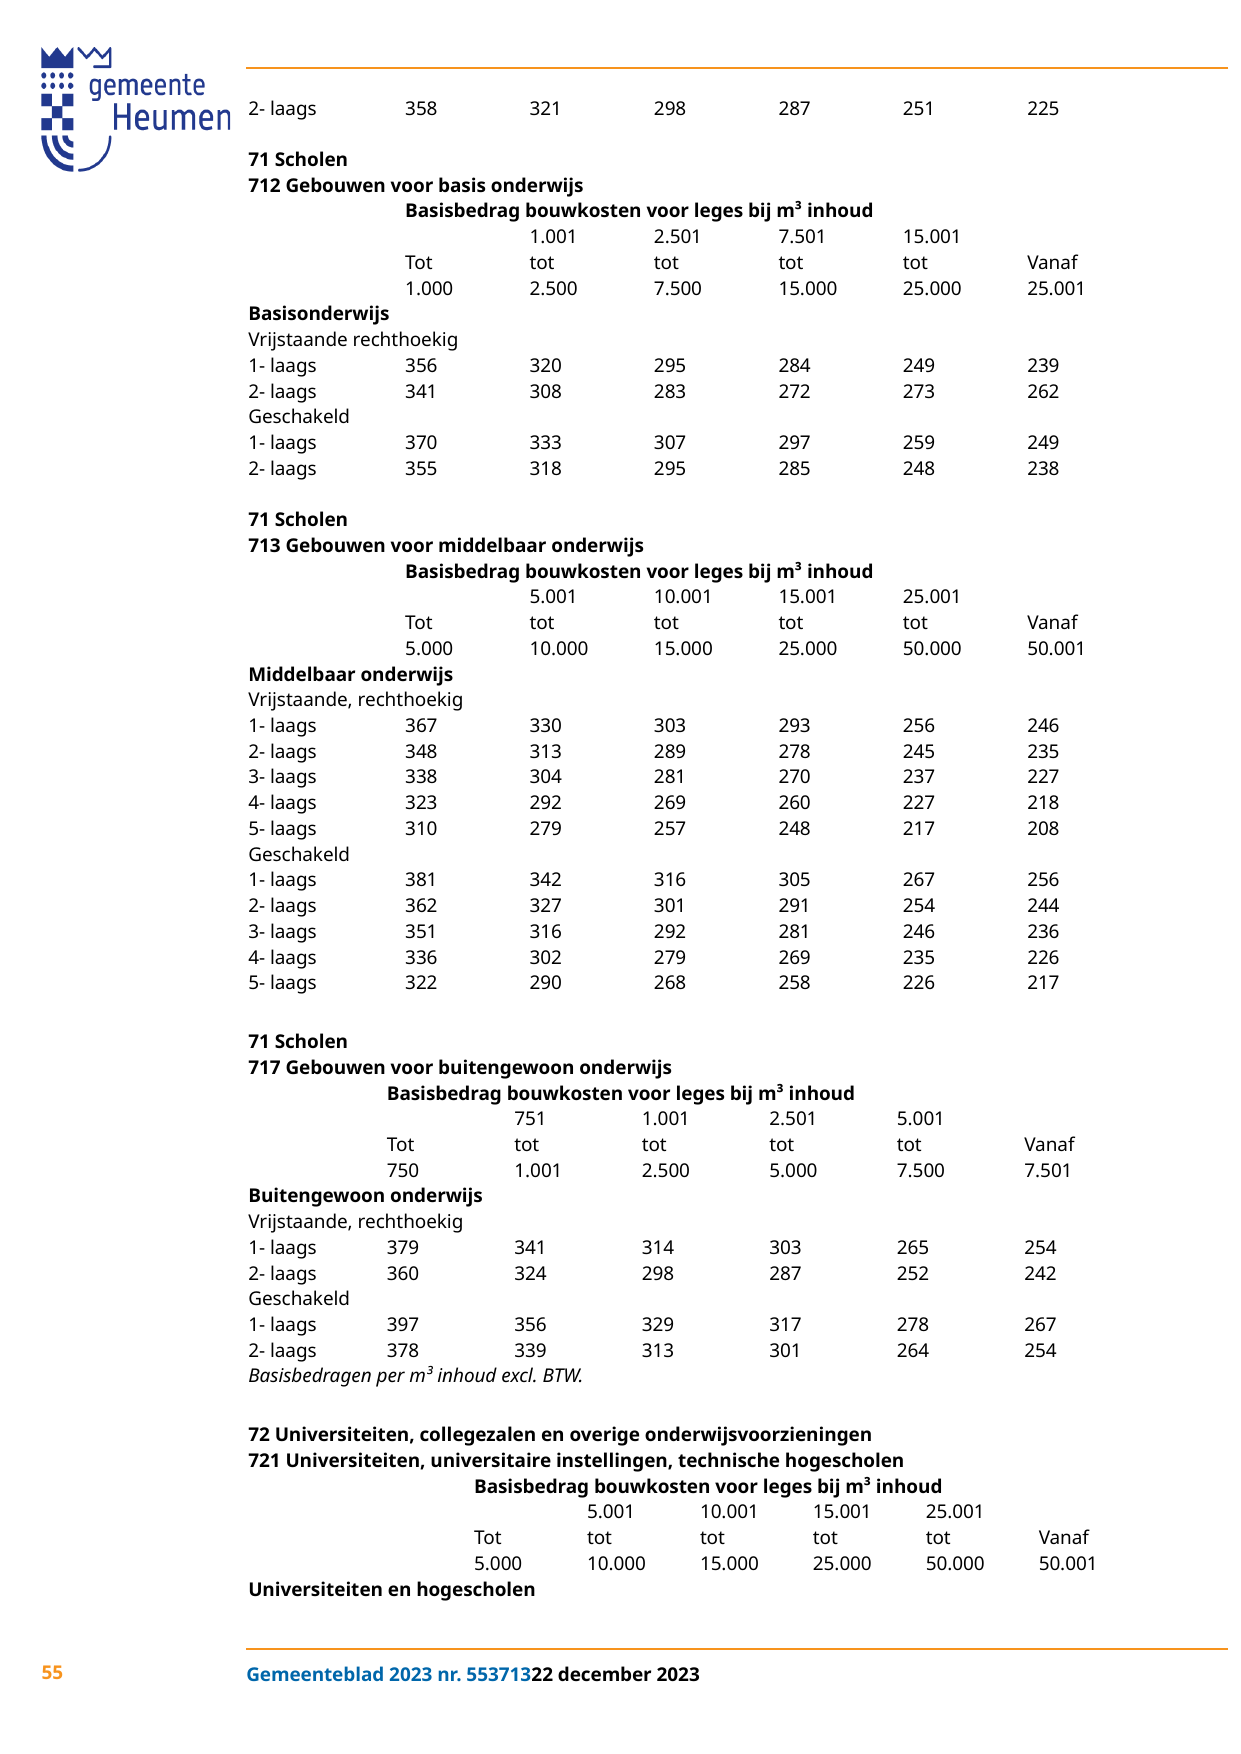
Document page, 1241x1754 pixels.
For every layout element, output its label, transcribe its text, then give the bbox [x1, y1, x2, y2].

table_cell 10.001 [654, 584, 778, 609]
table_cell 321 [529, 95, 654, 121]
table_cell 358 [405, 95, 529, 121]
table_cell 717 Gebouwen voor buitengewoon onderwijs [248, 1054, 1152, 1080]
table_cell 237 [903, 764, 1027, 789]
table_cell 236 [1027, 918, 1152, 944]
table_cell 265 [897, 1234, 1024, 1260]
table_cell 15.001 [778, 584, 903, 609]
table_cell 295 [654, 455, 778, 481]
table_cell tot [654, 609, 778, 635]
table_cell Basisbedrag bouwkosten voor leges bij m³ inhoud [405, 198, 1152, 223]
table_cell [248, 481, 1152, 506]
table_cell 1.001 [529, 224, 654, 249]
table_cell Basisbedrag bouwkosten voor leges bij m³ inhoud [474, 1473, 1152, 1498]
table_header 71 Scholen [248, 1028, 1152, 1054]
table_cell [248, 1131, 387, 1157]
table_cell 15.001 [813, 1499, 926, 1524]
table_cell 281 [778, 918, 903, 944]
table_cell 285 [778, 455, 903, 481]
table_cell 5.001 [529, 584, 654, 609]
table_cell 2.501 [769, 1105, 897, 1131]
table_cell 318 [529, 455, 654, 481]
table_cell 5- laags [248, 815, 405, 841]
table_cell 381 [405, 867, 529, 892]
table_cell Basisbedrag bouwkosten voor leges bij m³ inhoud [387, 1080, 1152, 1105]
table_cell 10.000 [529, 635, 654, 661]
table_cell 314 [642, 1234, 769, 1260]
table_cell 7.500 [654, 275, 778, 301]
table_cell 333 [529, 429, 654, 455]
table_cell 308 [529, 378, 654, 403]
table_cell 25.000 [903, 275, 1027, 301]
table_cell 239 [1027, 352, 1152, 378]
table_cell 5.001 [587, 1499, 700, 1524]
table_cell 10.000 [587, 1550, 700, 1576]
table_cell 25.001 [1027, 275, 1152, 301]
table_cell 5.001 [897, 1105, 1024, 1131]
table_cell 258 [778, 970, 903, 995]
table_cell [248, 1105, 387, 1131]
table_cell 397 [387, 1311, 514, 1337]
table_cell 313 [529, 738, 654, 764]
table_cell 317 [769, 1311, 897, 1337]
table_cell 7.501 [778, 224, 903, 249]
table_cell 227 [903, 790, 1027, 815]
table_cell 289 [654, 738, 778, 764]
table_cell 342 [529, 867, 654, 892]
table_cell 226 [903, 970, 1027, 995]
table_cell 324 [514, 1260, 642, 1286]
table_cell 5- laags [248, 970, 405, 995]
table_cell 378 [387, 1337, 514, 1363]
table_cell 1.000 [405, 275, 529, 301]
table_cell [248, 249, 405, 275]
table_cell [248, 635, 405, 661]
table_cell Vanaf [1027, 609, 1152, 635]
table_cell 283 [654, 378, 778, 403]
table_cell 278 [778, 738, 903, 764]
table_cell 310 [405, 815, 529, 841]
table_cell 249 [1027, 429, 1152, 455]
table_cell Tot [405, 609, 529, 635]
table_cell 242 [1024, 1260, 1152, 1286]
table_cell 257 [654, 815, 778, 841]
table_cell tot [587, 1524, 700, 1550]
table_cell 25.000 [778, 635, 903, 661]
table_cell 254 [1024, 1234, 1152, 1260]
table_cell 292 [529, 790, 654, 815]
table_cell 295 [654, 352, 778, 378]
table_cell Basisonderwijs [248, 301, 1152, 326]
table_cell [248, 198, 405, 223]
table_cell [361, 1473, 474, 1498]
table_cell [387, 1105, 514, 1131]
table_cell 252 [897, 1260, 1024, 1286]
table_cell 304 [529, 764, 654, 789]
table_cell tot [769, 1131, 897, 1157]
table_cell 256 [1027, 867, 1152, 892]
table_cell 208 [1027, 815, 1152, 841]
table_cell 264 [897, 1337, 1024, 1363]
table_cell 254 [1024, 1337, 1152, 1363]
table_cell 50.001 [1027, 635, 1152, 661]
table_cell Vrijstaande rechthoekig [248, 326, 1152, 352]
table_cell 2- laags [248, 95, 405, 121]
table_cell 256 [903, 712, 1027, 738]
table_cell 339 [514, 1337, 642, 1363]
table_cell Universiteiten en hogescholen [248, 1576, 1152, 1601]
table_cell 10.001 [700, 1499, 813, 1524]
table_cell 2.500 [642, 1157, 769, 1183]
table_cell 2- laags [248, 1337, 387, 1363]
table_cell [248, 1550, 361, 1576]
table_header 72 Universiteiten, collegezalen en overige onderwijsvoorzieningen [248, 1421, 1152, 1447]
table_cell 1- laags [248, 867, 405, 892]
table_cell 279 [529, 815, 654, 841]
table_cell Tot [474, 1524, 587, 1550]
table_cell 329 [642, 1311, 769, 1337]
table_cell [248, 224, 405, 249]
table_cell tot [700, 1524, 813, 1550]
table_cell Vrijstaande, rechthoekig [248, 687, 1152, 712]
table_cell [1039, 1499, 1152, 1524]
table_cell [474, 1499, 587, 1524]
table_cell 1.001 [514, 1157, 642, 1183]
table_cell 269 [778, 944, 903, 969]
table_cell 292 [654, 918, 778, 944]
table_cell 4- laags [248, 790, 405, 815]
table_cell 278 [897, 1311, 1024, 1337]
table_cell 5.000 [405, 635, 529, 661]
table_cell 355 [405, 455, 529, 481]
table_cell 297 [778, 429, 903, 455]
table_cell 15.001 [903, 224, 1027, 249]
table_cell [1024, 1105, 1152, 1131]
table_cell Vanaf [1024, 1131, 1152, 1157]
table_cell [361, 1524, 474, 1550]
table_cell 15.000 [654, 635, 778, 661]
table_cell 322 [405, 970, 529, 995]
table_cell 238 [1027, 455, 1152, 481]
table_cell 218 [1027, 790, 1152, 815]
table_cell 307 [654, 429, 778, 455]
table_cell 7.500 [897, 1157, 1024, 1183]
picture [41, 47, 231, 172]
table_cell 15.000 [778, 275, 903, 301]
table_cell tot [813, 1524, 926, 1550]
table_cell 50.000 [926, 1550, 1038, 1576]
table_cell [248, 1473, 361, 1498]
table_cell 305 [778, 867, 903, 892]
table_cell 4- laags [248, 944, 405, 969]
table_cell tot [926, 1524, 1038, 1550]
table_cell 25.000 [813, 1550, 926, 1576]
table_cell 268 [654, 970, 778, 995]
table_cell 341 [405, 378, 529, 403]
table_cell 3- laags [248, 764, 405, 789]
table_cell 245 [903, 738, 1027, 764]
table_cell 293 [778, 712, 903, 738]
table_cell 348 [405, 738, 529, 764]
table_cell tot [514, 1131, 642, 1157]
table_cell Middelbaar onderwijs [248, 661, 1152, 687]
table_cell 225 [1027, 95, 1152, 121]
table_cell tot [529, 609, 654, 635]
table_cell 279 [654, 944, 778, 969]
table_cell [361, 1499, 474, 1524]
table_cell 2- laags [248, 455, 405, 481]
table_cell 248 [778, 815, 903, 841]
table_cell tot [778, 609, 903, 635]
table_cell 2- laags [248, 1260, 387, 1286]
table_cell 1- laags [248, 352, 405, 378]
table_cell tot [903, 249, 1027, 275]
table_cell [248, 584, 405, 609]
table_cell 260 [778, 790, 903, 815]
table_cell Tot [387, 1131, 514, 1157]
table_cell 1- laags [248, 429, 405, 455]
table_cell 316 [654, 867, 778, 892]
table_cell 287 [769, 1260, 897, 1286]
table_cell 267 [1024, 1311, 1152, 1337]
table_cell 303 [769, 1234, 897, 1260]
table_cell 316 [529, 918, 654, 944]
table_cell 259 [903, 429, 1027, 455]
table_cell tot [529, 249, 654, 275]
table_cell 270 [778, 764, 903, 789]
table_cell 2- laags [248, 893, 405, 918]
table_cell [361, 1550, 474, 1576]
table_cell 338 [405, 764, 529, 789]
table_cell [1027, 224, 1152, 249]
table_cell 356 [405, 352, 529, 378]
table_cell 313 [642, 1337, 769, 1363]
table_cell 15.000 [700, 1550, 813, 1576]
table_cell [248, 1499, 361, 1524]
table_cell 7.501 [1024, 1157, 1152, 1183]
table_cell Geschakeld [248, 404, 1152, 429]
table_cell [248, 558, 405, 584]
table_cell 246 [903, 918, 1027, 944]
table_cell 226 [1027, 944, 1152, 969]
table_cell 50.000 [903, 635, 1027, 661]
table_cell 248 [903, 455, 1027, 481]
table_cell [405, 224, 529, 249]
table_cell [248, 121, 1152, 146]
table_cell 367 [405, 712, 529, 738]
table_cell Basisbedrag bouwkosten voor leges bij m³ inhoud [405, 558, 1152, 584]
table_cell 712 Gebouwen voor basis onderwijs [248, 172, 1152, 198]
table_cell Geschakeld [248, 1286, 1152, 1311]
table_cell Geschakeld [248, 841, 1152, 867]
table_cell 356 [514, 1311, 642, 1337]
table_cell 323 [405, 790, 529, 815]
table_cell 351 [405, 918, 529, 944]
table_cell 301 [769, 1337, 897, 1363]
table_cell 2.501 [654, 224, 778, 249]
table_cell 25.001 [926, 1499, 1038, 1524]
table_cell 71 Scholen [248, 146, 1152, 172]
table_cell 302 [529, 944, 654, 969]
table_cell 227 [1027, 764, 1152, 789]
table_cell 320 [529, 352, 654, 378]
table_cell 246 [1027, 712, 1152, 738]
table_cell 360 [387, 1260, 514, 1286]
table_cell 721 Universiteiten, universitaire instellingen, technische hogescholen [248, 1447, 1152, 1473]
table_cell 1- laags [248, 1234, 387, 1260]
table_cell [248, 1080, 387, 1105]
table_cell [1027, 584, 1152, 609]
table_cell 751 [514, 1105, 642, 1131]
table_cell 336 [405, 944, 529, 969]
table_cell 1- laags [248, 1311, 387, 1337]
table_cell 244 [1027, 893, 1152, 918]
table_cell 290 [529, 970, 654, 995]
table_cell Vanaf [1039, 1524, 1152, 1550]
table_cell 2- laags [248, 738, 405, 764]
table_cell [248, 1157, 387, 1183]
table_cell 235 [1027, 738, 1152, 764]
table_cell 1.001 [642, 1105, 769, 1131]
table_cell 284 [778, 352, 903, 378]
table_cell tot [642, 1131, 769, 1157]
table_cell 341 [514, 1234, 642, 1260]
table_cell tot [897, 1131, 1024, 1157]
table_cell 303 [654, 712, 778, 738]
table_cell Basisbedragen per m³ inhoud excl. BTW. [248, 1363, 1152, 1388]
table_cell [248, 275, 405, 301]
table_cell 272 [778, 378, 903, 403]
table_cell 713 Gebouwen voor middelbaar onderwijs [248, 532, 1152, 558]
table_cell Tot [405, 249, 529, 275]
table_cell 370 [405, 429, 529, 455]
table_cell 25.001 [903, 584, 1027, 609]
table_cell 291 [778, 893, 903, 918]
table_cell 50.001 [1039, 1550, 1152, 1576]
table_cell 5.000 [474, 1550, 587, 1576]
table_cell [248, 609, 405, 635]
table_cell 298 [642, 1260, 769, 1286]
table_cell 254 [903, 893, 1027, 918]
table_cell 251 [903, 95, 1027, 121]
table_cell 269 [654, 790, 778, 815]
table_cell 217 [1027, 970, 1152, 995]
table_cell 287 [778, 95, 903, 121]
table_cell [248, 1524, 361, 1550]
table_cell 2- laags [248, 378, 405, 403]
table_cell 379 [387, 1234, 514, 1260]
table_cell 249 [903, 352, 1027, 378]
table_cell 1- laags [248, 712, 405, 738]
table_cell Buitengewoon onderwijs [248, 1183, 1152, 1208]
table_cell tot [654, 249, 778, 275]
table_cell 298 [654, 95, 778, 121]
table_cell 327 [529, 893, 654, 918]
table_cell 267 [903, 867, 1027, 892]
table_cell 217 [903, 815, 1027, 841]
table_cell 301 [654, 893, 778, 918]
table_cell 3- laags [248, 918, 405, 944]
table_cell Vrijstaande, rechthoekig [248, 1208, 1152, 1234]
table_cell Vanaf [1027, 249, 1152, 275]
table_cell 71 Scholen [248, 506, 1152, 532]
table_cell [405, 584, 529, 609]
table_cell 750 [387, 1157, 514, 1183]
table_cell 330 [529, 712, 654, 738]
table_cell 273 [903, 378, 1027, 403]
table_cell 362 [405, 893, 529, 918]
table_cell tot [903, 609, 1027, 635]
table_cell 2.500 [529, 275, 654, 301]
table_cell 262 [1027, 378, 1152, 403]
table_cell tot [778, 249, 903, 275]
table_cell 5.000 [769, 1157, 897, 1183]
table_cell 281 [654, 764, 778, 789]
table_cell 235 [903, 944, 1027, 969]
